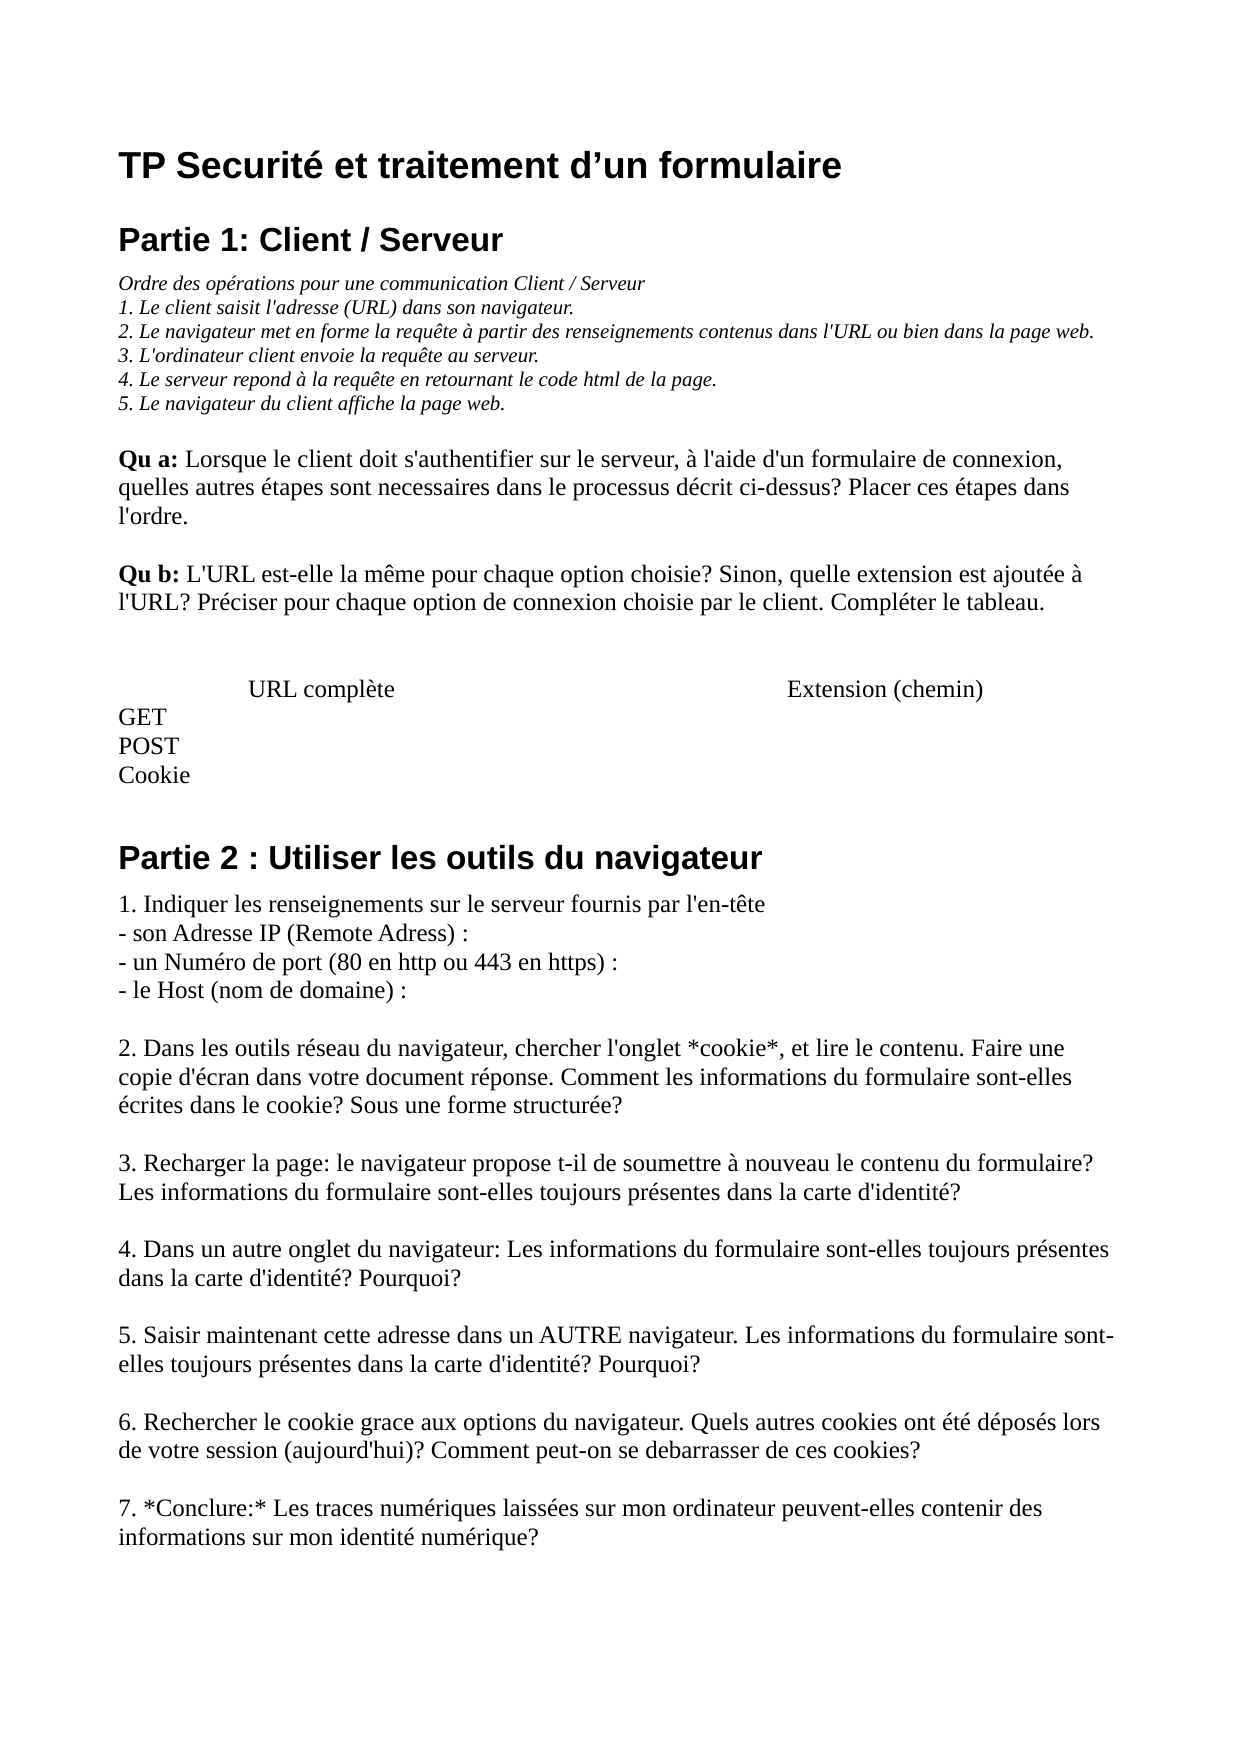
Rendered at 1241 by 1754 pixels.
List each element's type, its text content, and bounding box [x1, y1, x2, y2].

text Ordre des opérations pour une communication Client / Serveur [118, 271, 1122, 294]
text 7. *Conclure:* Les traces numériques laissées sur mon ordinateur peuvent-elles contenir des informations sur mon identité numérique? [118, 1493, 1122, 1550]
text Qu a: Lorsque le client doit s'authentifier sur le serveur, à l'aide d'un formulaire de connexion, quelles autres étapes sont necessaires dans le processus décrit ci-dessus? Placer ces étapes dans l'ordre. [118, 444, 1122, 530]
text 1. Le client saisit l'adresse (URL) dans son navigateur. [118, 294, 1122, 319]
subtitle TP Securité et traitement d’un formulaire [118, 143, 1122, 186]
text 5. Saisir maintenant cette adresse dans un AUTRE navigateur. Les informations du formulaire sont-elles toujours présentes dans la carte d'identité? Pourquoi? [118, 1320, 1122, 1378]
text 2. Le navigateur met en forme la requête à partir des renseignements contenus dans l'URL ou bien dans la page web. [118, 319, 1122, 343]
text 5. Le navigateur du client affiche la page web. [118, 391, 1122, 415]
subtitle Partie 2 : Utiliser les outils du navigateur [118, 838, 1122, 877]
table_header URL complète [248, 674, 787, 702]
text Qu b: L'URL est-elle la même pour chaque option choisie? Sinon, quelle extension est ajoutée à l'URL? Préciser pour chaque option de connexion choisie par le client. Compléter le tableau. [118, 559, 1122, 616]
text - son Adresse IP (Remote Adress) : [118, 918, 1122, 947]
table_cell [248, 731, 787, 760]
text - le Host (nom de domaine) : [118, 975, 1122, 1004]
table_header Extension (chemin) [787, 674, 1122, 702]
table_cell POST [118, 731, 248, 760]
table_cell [787, 731, 1122, 760]
text 3. L'ordinateur client envoie la requête au serveur. [118, 343, 1122, 367]
text 1. Indiquer les renseignements sur le serveur fournis par l'en-tête [118, 889, 1122, 918]
table_cell [248, 703, 787, 731]
table_cell Cookie [118, 760, 248, 789]
text 3. Recharger la page: le navigateur propose t-il de soumettre à nouveau le contenu du formulaire? Les informations du formulaire sont-elles toujours présentes dans la carte d'identité? [118, 1148, 1122, 1205]
table_header [118, 674, 248, 702]
text 4. Dans un autre onglet du navigateur: Les informations du formulaire sont-elles toujours présentes dans la carte d'identité? Pourquoi? [118, 1234, 1122, 1292]
text 4. Le serveur repond à la requête en retournant le code html de la page. [118, 367, 1122, 391]
table_cell [787, 703, 1122, 731]
text 2. Dans les outils réseau du navigateur, chercher l'onglet *cookie*, et lire le contenu. Faire une copie d'écran dans votre document réponse. Comment les informations du formulaire sont-elles écrites dans le cookie? Sous une forme structurée? [118, 1033, 1122, 1119]
table_cell [248, 760, 787, 789]
text - un Numéro de port (80 en http ou 443 en https) : [118, 947, 1122, 975]
text 6. Rechercher le cookie grace aux options du navigateur. Quels autres cookies ont été déposés lors de votre session (aujourd'hui)? Comment peut-on se debarrasser de ces cookies? [118, 1407, 1122, 1464]
table_cell GET [118, 703, 248, 731]
table_cell [787, 760, 1122, 789]
subtitle Partie 1: Client / Serveur [118, 219, 1122, 258]
